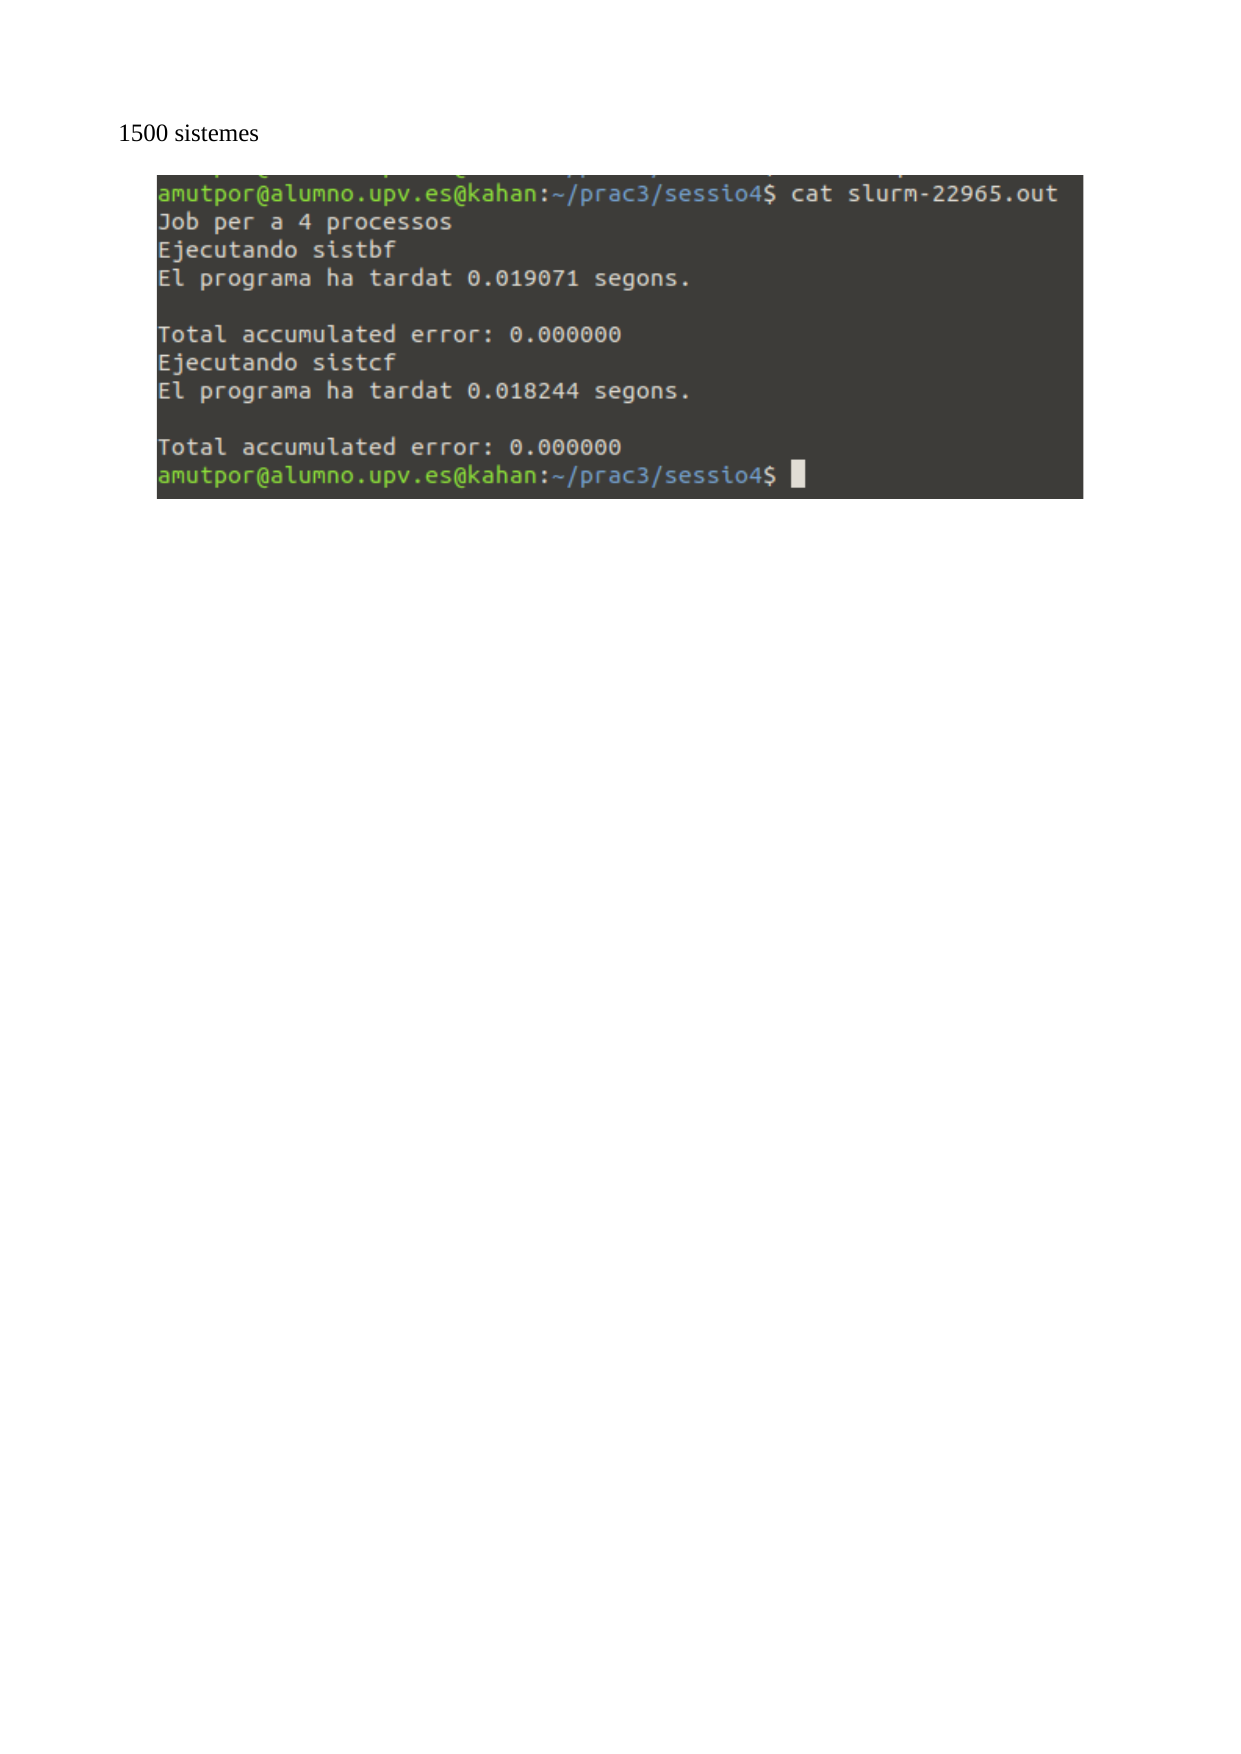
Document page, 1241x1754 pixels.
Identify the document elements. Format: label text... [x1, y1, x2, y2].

text 1500 sistemes [118, 118, 1122, 147]
picture [156, 175, 1084, 499]
